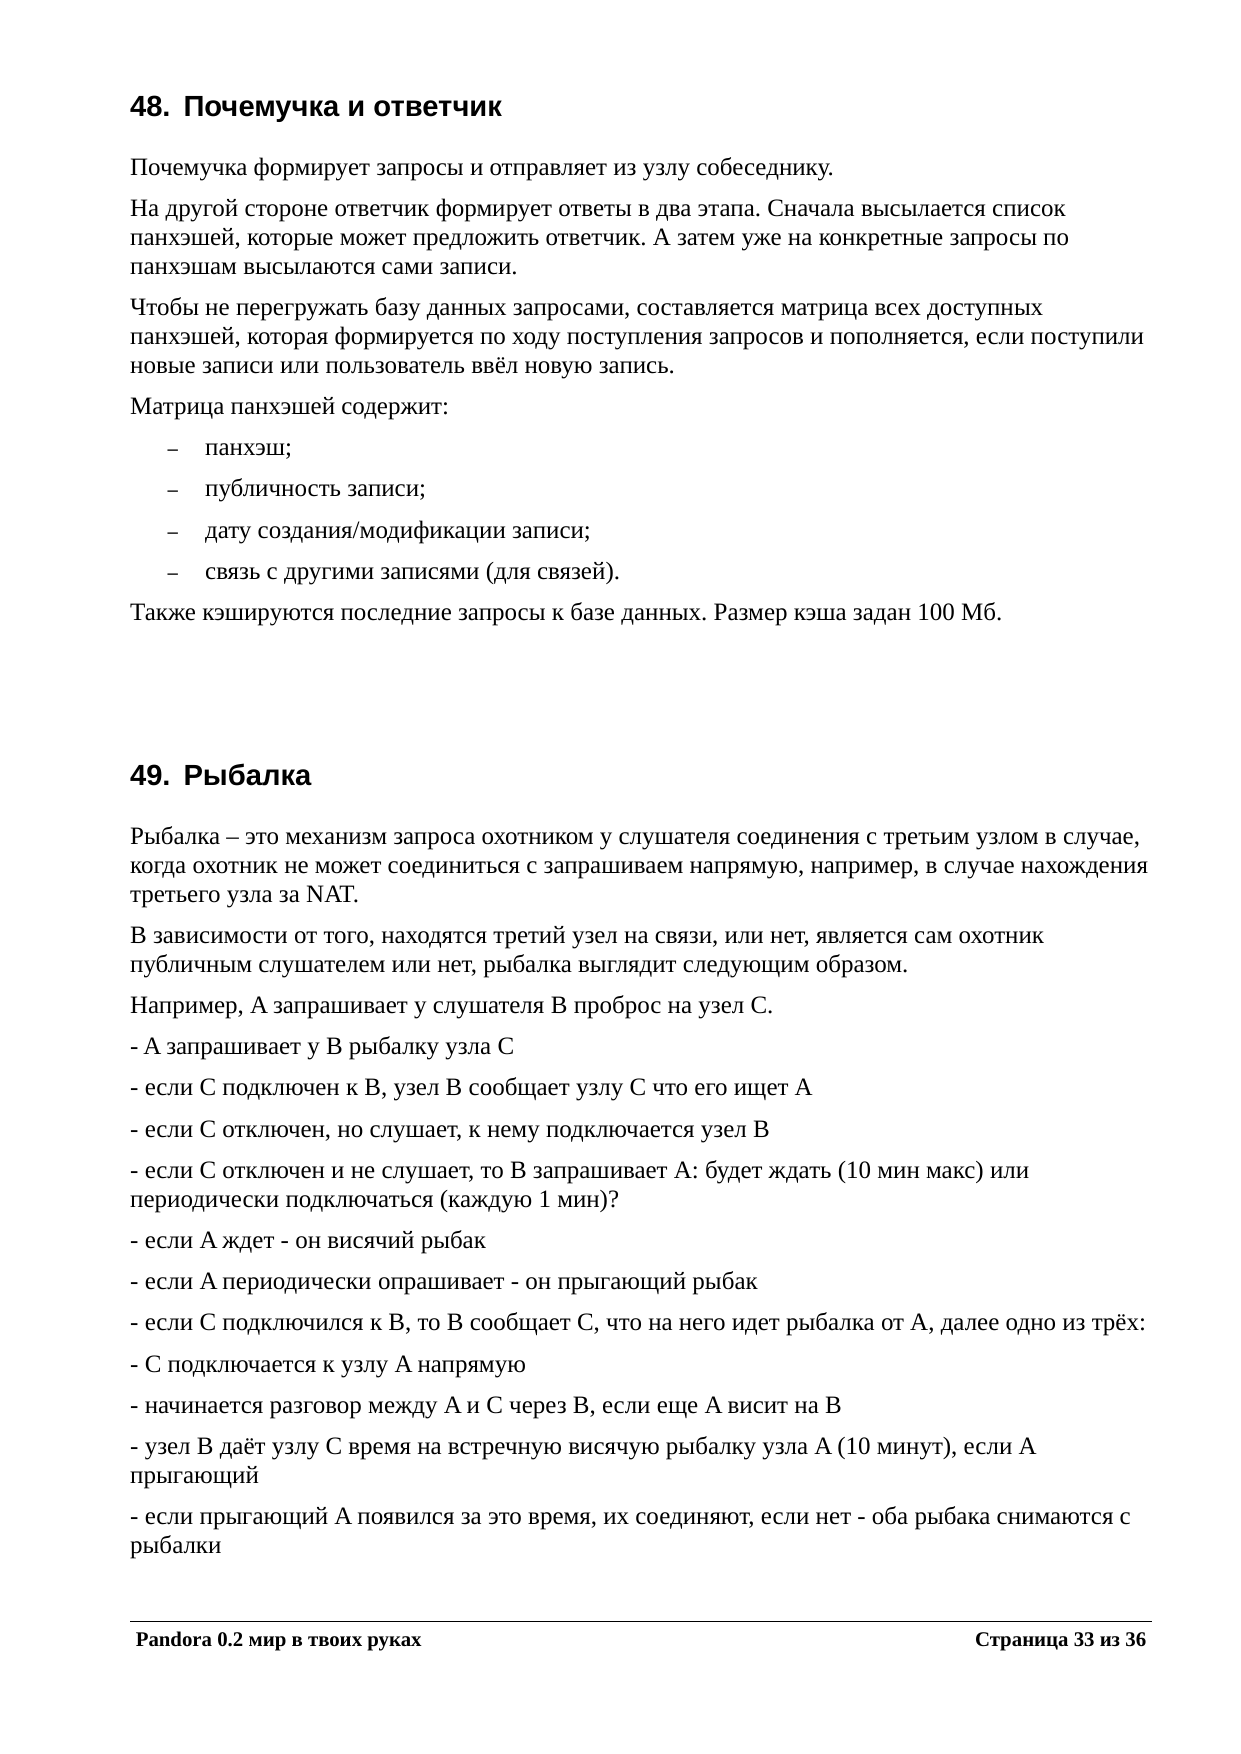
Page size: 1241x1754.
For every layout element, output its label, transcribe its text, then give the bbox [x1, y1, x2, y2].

text - узел B даёт узлу C время на встречную висячую рыбалку узла A (10 минут), если A прыгающий [130, 1431, 1152, 1489]
text - C подключается к узлу A напрямую [130, 1349, 1152, 1377]
subtitle Рыбалка [130, 758, 1152, 791]
list дату создания/модификации записи; [167, 515, 1152, 543]
list публичность записи; [167, 473, 1152, 502]
list панхэш; [167, 432, 1152, 461]
text Матрица панхэшей содержит: [130, 391, 1152, 420]
text Например, A запрашивает у слушателя B проброс на узел C. [130, 990, 1152, 1019]
text - если A периодически опрашивает - он прыгающий рыбак [130, 1266, 1152, 1295]
text - если C отключен, но слушает, к нему подключается узел B [130, 1114, 1152, 1142]
text Также кэшируются последние запросы к базе данных. Размер кэша задан 100 Мб. [130, 597, 1152, 626]
text - если прыгающий A появился за это время, их соединяют, если нет - оба рыбака снимаются с рыбалки [130, 1501, 1152, 1559]
text Рыбалка – это механизм запроса охотником у слушателя соединения с третьим узлом в случае, когда охотник не может соединиться с запрашиваем напрямую, например, в случае нахождения третьего узла за NAT. [130, 821, 1152, 907]
text - если C подключен к B, узел B сообщает узлу C что его ищет A [130, 1072, 1152, 1101]
text Почемучка формирует запросы и отправляет из узлу собеседнику. [130, 152, 1152, 181]
text - если A ждет - он висячий рыбак [130, 1225, 1152, 1254]
text Чтобы не перегружать базу данных запросами, составляется матрица всех доступных панхэшей, которая формируется по ходу поступления запросов и пополняется, если поступили новые записи или пользователь ввёл новую запись. [130, 292, 1152, 378]
list связь с другими записями (для связей). [167, 556, 1152, 585]
text В зависимости от того, находятся третий узел на связи, или нет, является сам охотник публичным слушателем или нет, рыбалка выглядит следующим образом. [130, 920, 1152, 977]
text - если C отключен и не слушает, то B запрашивает A: будет ждать (10 мин макс) или периодически подключаться (каждую 1 мин)? [130, 1155, 1152, 1212]
subtitle Почемучка и ответчик [130, 88, 1152, 122]
text - если C подключился к B, то B сообщает C, что на него идет рыбалка от A, далее одно из трёх: [130, 1307, 1152, 1336]
text - начинается разговор между A и C через B, если еще A висит на B [130, 1390, 1152, 1419]
text - A запрашивает у B рыбалку узла C [130, 1031, 1152, 1060]
text На другой стороне ответчик формирует ответы в два этапа. Сначала высылается список панхэшей, которые может предложить ответчик. А затем уже на конкретные запросы по панхэшам высылаются сами записи. [130, 193, 1152, 280]
